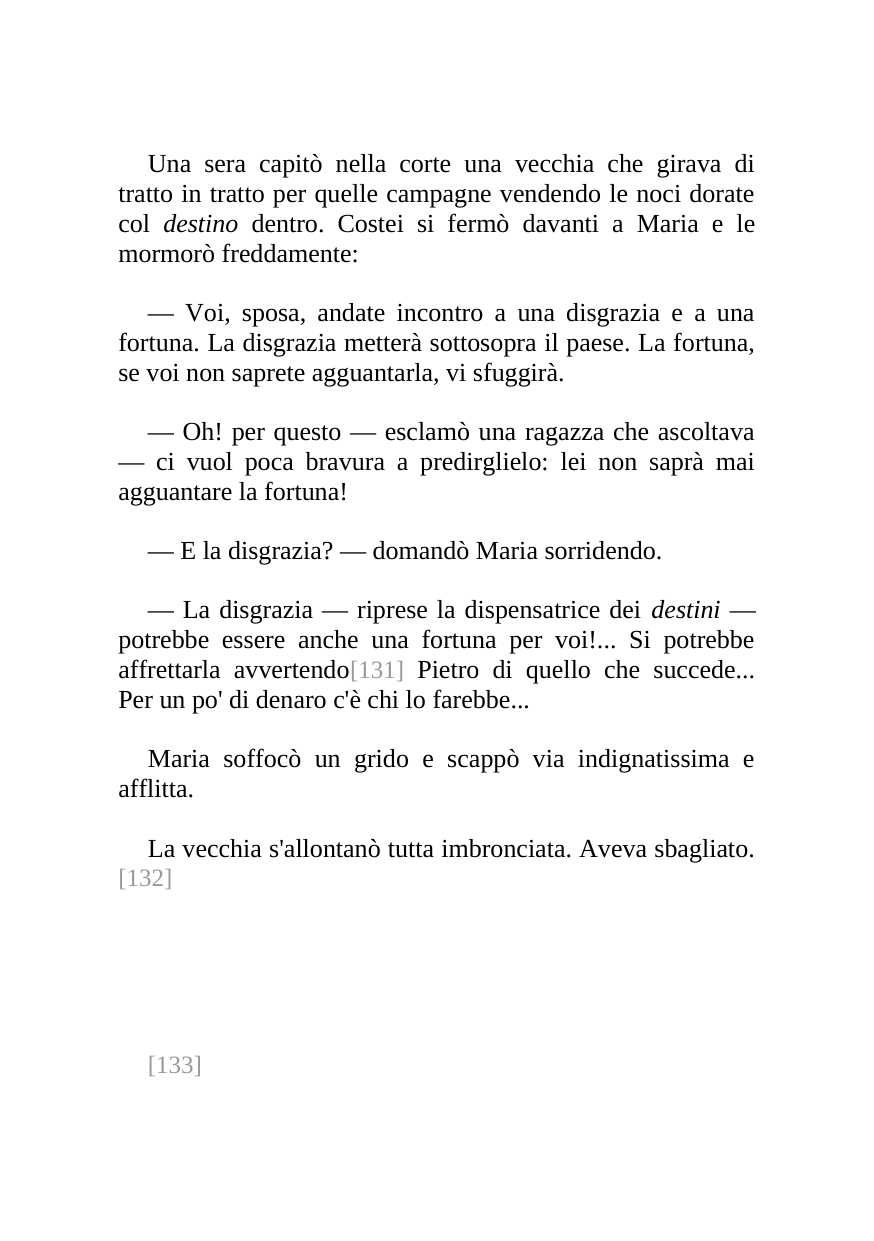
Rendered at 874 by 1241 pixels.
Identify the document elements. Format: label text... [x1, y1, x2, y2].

text — E la disgrazia? — domandò Maria sorridendo. [118, 535, 756, 565]
text Una sera capitò nella corte una vecchia che girava di tratto in tratto per quelle campagne vendendo le noci dorate col destino dentro. Costei si fermò davanti a Maria e le mormorò freddamente: [118, 148, 756, 268]
text — Oh! per questo — esclamò una ragazza che ascoltava — ci vuol poca bravura a predirglielo: lei non saprà mai agguantare la fortuna! [118, 416, 756, 506]
text — La disgrazia — riprese la dispensatrice dei destini — potrebbe essere anche una fortuna per voi!... Si potrebbe affrettarla avvertendo[131] Pietro di quello che succede... Per un po' di denaro c'è chi lo farebbe... [118, 594, 756, 714]
text [133] [118, 1051, 756, 1079]
text La vecchia s'allontanò tutta imbronciata. Aveva sbagliato.[132] [118, 833, 756, 891]
text Maria soffocò un grido e scappò via indignatissima e afflitta. [118, 743, 756, 803]
text — Voi, sposa, andate incontro a una disgrazia e a una fortuna. La disgrazia metterà sottosopra il paese. La fortuna, se voi non saprete agguantarla, vi sfuggirà. [118, 297, 756, 387]
